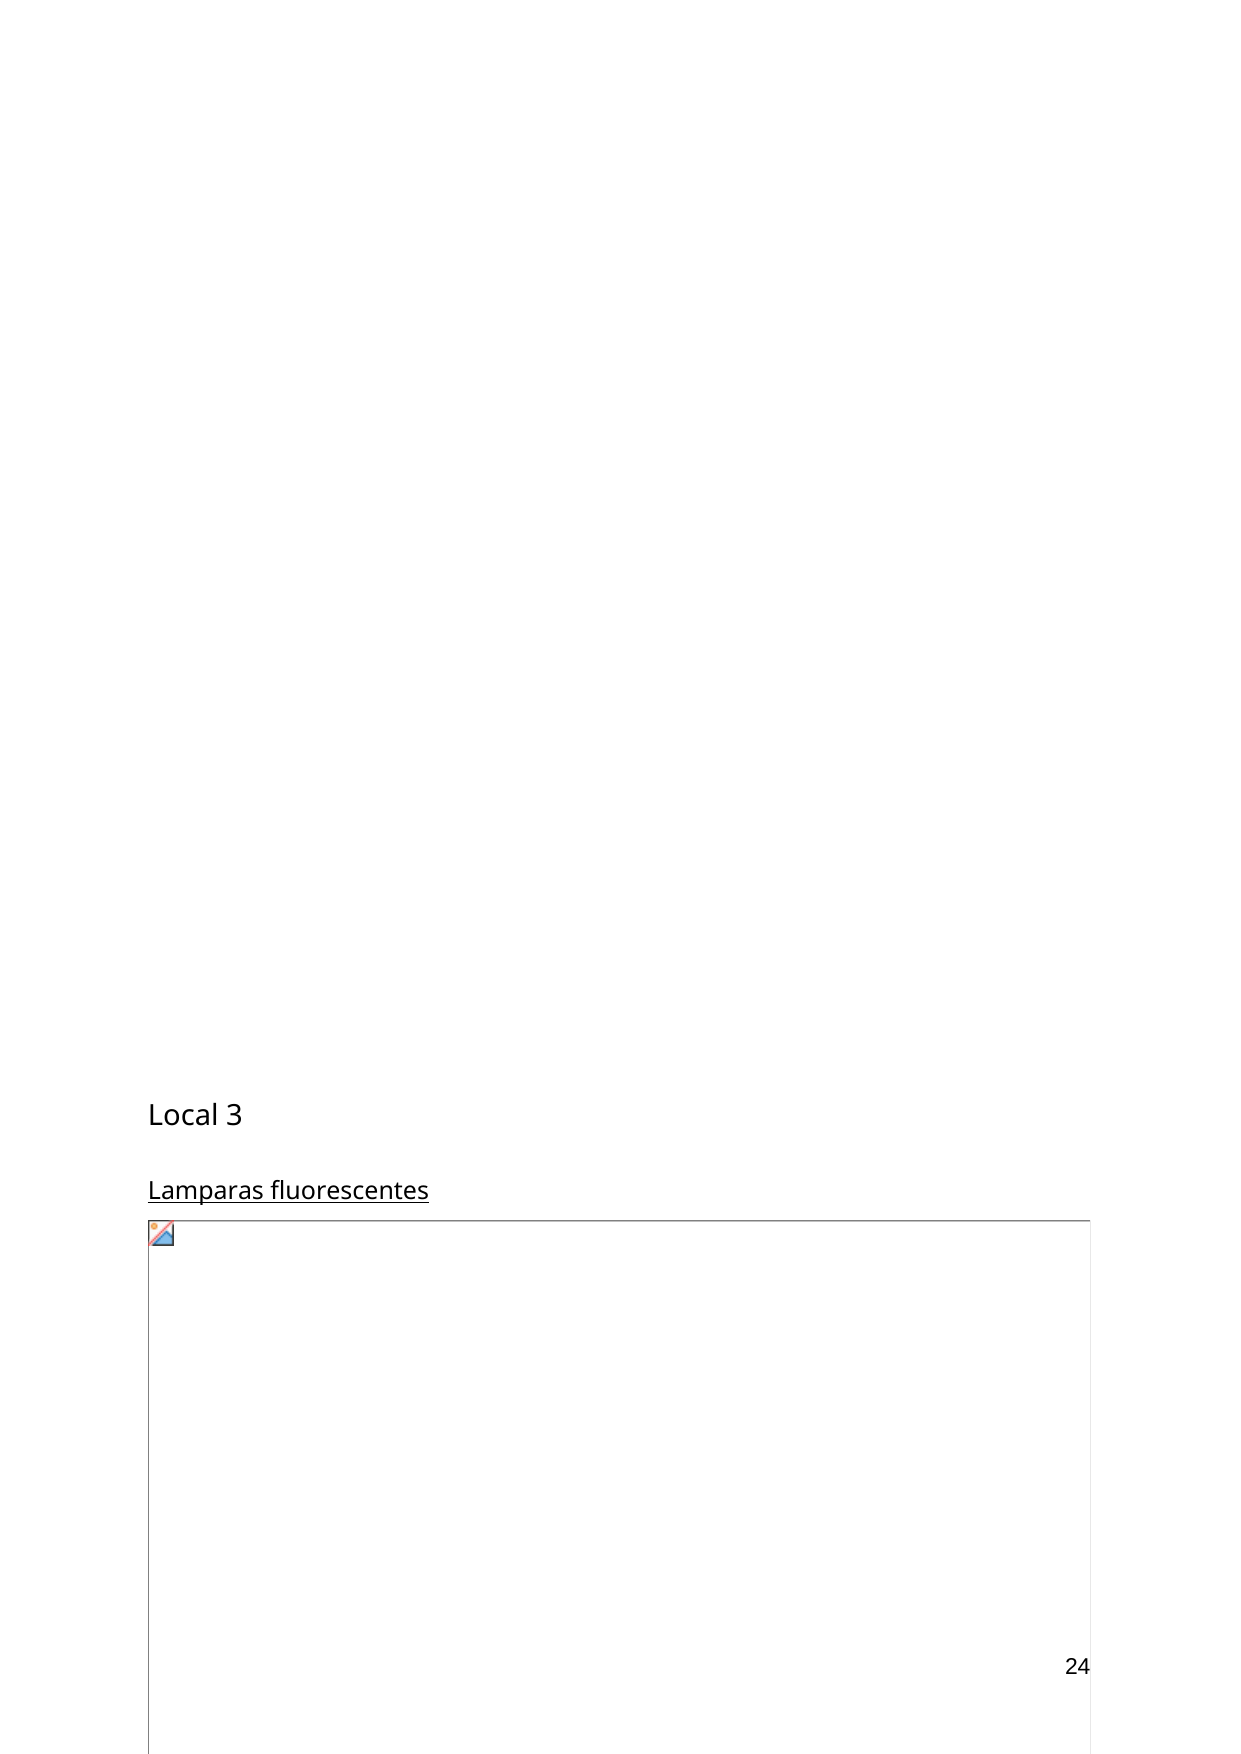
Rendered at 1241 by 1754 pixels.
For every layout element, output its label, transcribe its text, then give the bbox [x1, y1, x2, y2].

subtitle Lamparas fluorescentes [148, 1173, 1090, 1207]
subtitle Local 3 [148, 1094, 1090, 1133]
